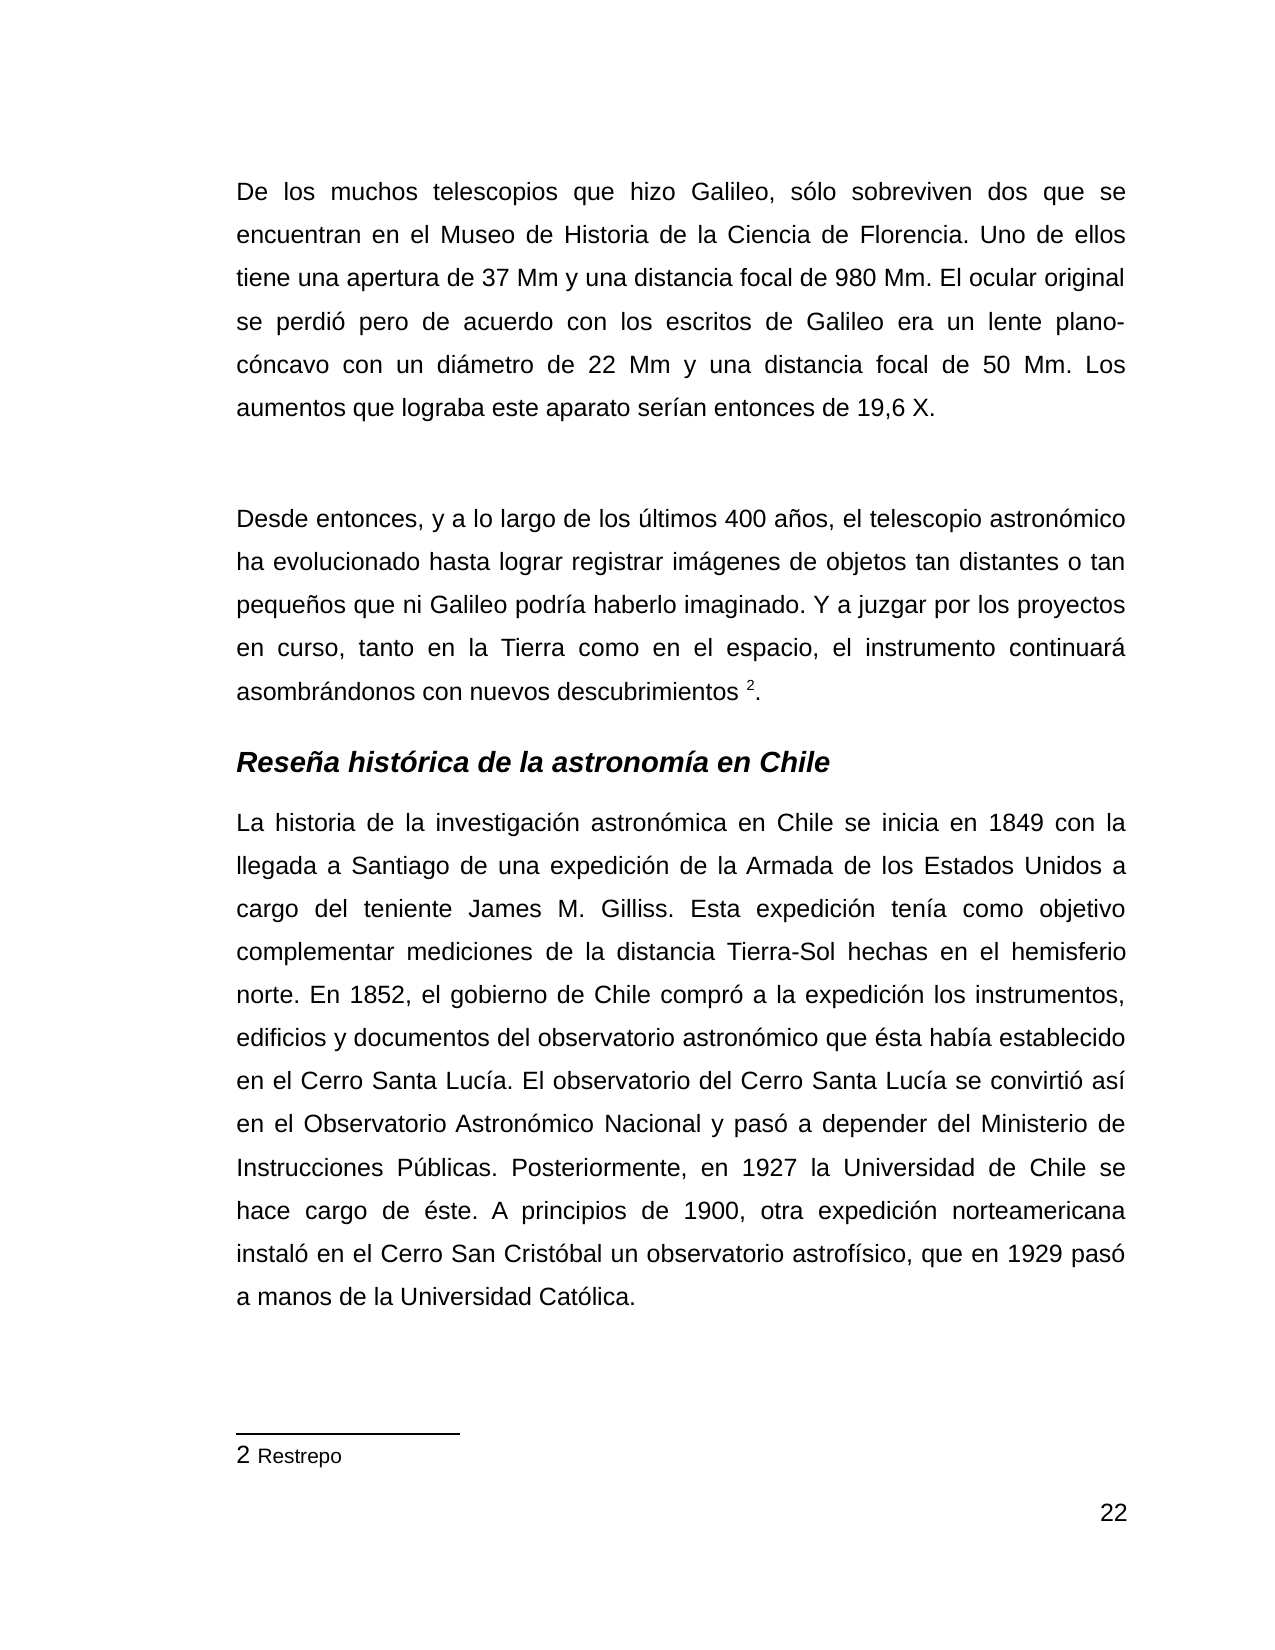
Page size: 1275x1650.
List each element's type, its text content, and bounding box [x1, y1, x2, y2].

text Restrepo [236, 1440, 1127, 1469]
text De los muchos telescopios que hizo Galileo, sólo sobreviven dos que se encuentran en el Museo de Historia de la Ciencia de Florencia. Uno de ellos tiene una apertura de 37 Mm y una distancia focal de 980 Mm. El ocular original se perdió pero de acuerdo con los escritos de Galileo era un lente plano-cóncavo con un diámetro de 22 Mm y una distancia focal de 50 Mm. Los aumentos que lograba este aparato serían entonces de 19,6 X. [236, 177, 1127, 422]
text La historia de la investigación astronómica en Chile se inicia en 1849 con la llegada a Santiago de una expedición de la Armada de los Estados Unidos a cargo del teniente James M. Gilliss. Esta expedición tenía como objetivo complementar mediciones de la distancia Tierra-Sol hechas en el hemisferio norte. En 1852, el gobierno de Chile compró a la expedición los instrumentos, edificios y documentos del observatorio astronómico que ésta había establecido en el Cerro Santa Lucía. El observatorio del Cerro Santa Lucía se convirtió así en el Observatorio Astronómico Nacional y pasó a depender del Ministerio de Instrucciones Públicas. Posteriormente, en 1927 la Universidad de Chile se hace cargo de éste. A principios de 1900, otra expedición norteamericana instaló en el Cerro San Cristóbal un observatorio astrofísico, que en 1929 pasó a manos de la Universidad Católica. [236, 807, 1127, 1311]
subtitle Reseña histórica de la astronomía en Chile [236, 745, 1127, 778]
text Desde entonces, y a lo largo de los últimos 400 años, el telescopio astronómico ha evolucionado hasta lograr registrar imágenes de objetos tan distantes o tan pequeños que ni Galileo podría haberlo imaginado. Y a juzgar por los proyectos en curso, tanto en la Tierra como en el espacio, el instrumento continuará asombrándonos con nuevos descubrimientos . [236, 504, 1127, 705]
